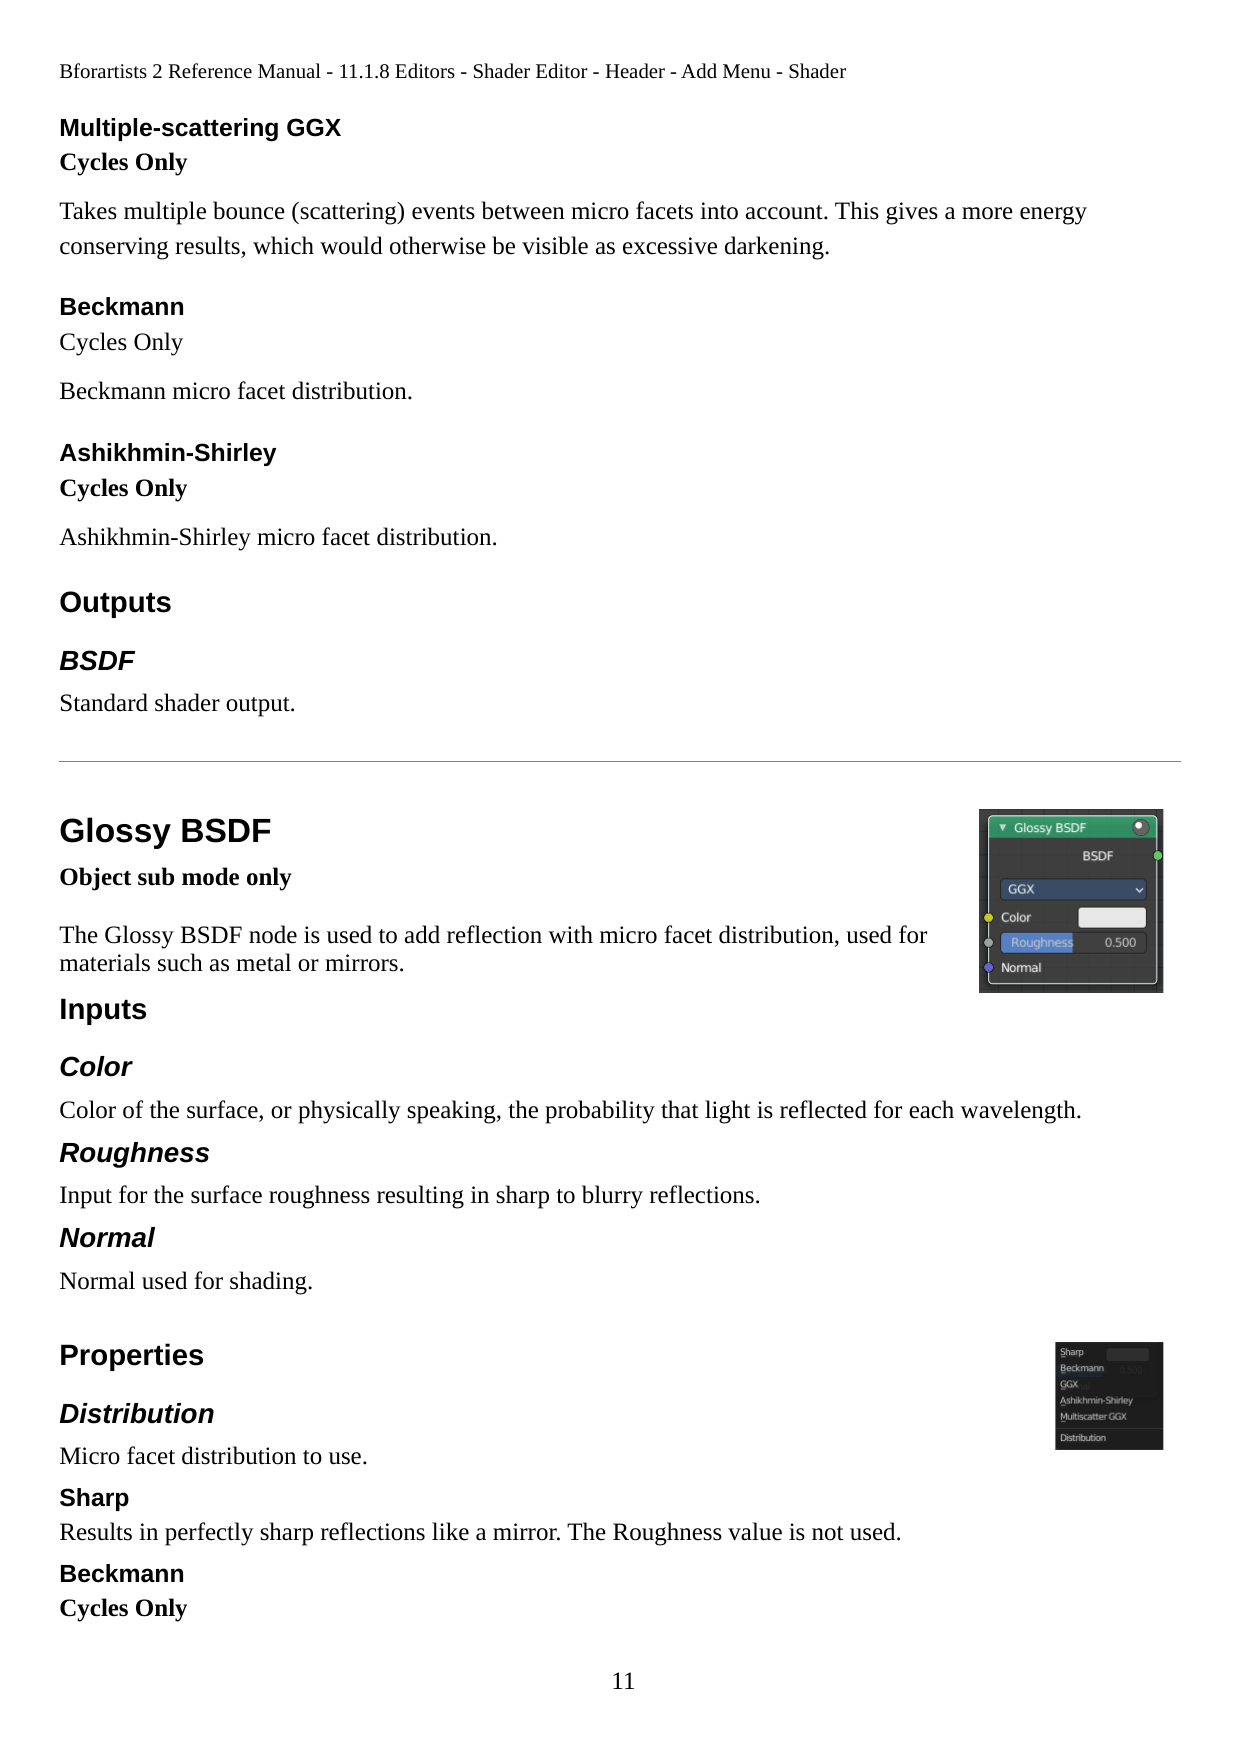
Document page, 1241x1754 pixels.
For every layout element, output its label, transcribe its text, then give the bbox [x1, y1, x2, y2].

subtitle Color [59, 1051, 1181, 1082]
text Input for the surface roughness resulting in sharp to blurry reflections. [59, 1181, 1181, 1209]
subtitle Roughness [59, 1136, 1181, 1168]
text Results in perfectly sharp reflections like a mirror. The Roughness value is not used. [59, 1517, 1181, 1546]
subtitle Multiple-scattering GGX [59, 113, 1181, 141]
subtitle BSDF [59, 644, 1181, 676]
subtitle Properties [59, 1338, 1181, 1372]
text Micro facet distribution to use. [59, 1441, 1181, 1470]
picture [1055, 1342, 1164, 1450]
subtitle Glossy BSDF [59, 811, 979, 850]
text Cycles Only [59, 327, 1181, 356]
text Beckmann micro facet distribution. [59, 376, 1181, 405]
subtitle Beckmann [59, 1559, 1181, 1587]
text Color of the surface, or physically speaking, the probability that light is reflected for each wavelength. [59, 1095, 1181, 1124]
text Object sub mode only [59, 862, 979, 891]
subtitle Inputs [59, 992, 1181, 1026]
text Takes multiple bounce (scattering) events between micro facets into account. This gives a more energy conserving results, which would otherwise be visible as excessive darkening. [59, 196, 1181, 260]
text Normal used for shading. [59, 1266, 1181, 1295]
subtitle Beckmann [59, 292, 1181, 321]
text Cycles Only [59, 1593, 1181, 1622]
subtitle [1164, 811, 1181, 850]
subtitle Outputs [59, 585, 1181, 619]
text [1164, 862, 1181, 891]
text Cycles Only [59, 147, 1181, 176]
text Standard shader output. [59, 688, 1181, 717]
subtitle Distribution [59, 1397, 1055, 1429]
subtitle [1164, 1397, 1181, 1429]
text The Glossy BSDF node is used to add reflection with micro facet distribution, used for materials such as metal or mirrors. [59, 920, 979, 977]
subtitle Sharp [59, 1483, 1181, 1511]
text Cycles Only [59, 473, 1181, 501]
picture [979, 809, 1164, 993]
text Ashikhmin-Shirley micro facet distribution. [59, 522, 1181, 551]
subtitle Ashikhmin-Shirley [59, 438, 1181, 466]
subtitle Normal [59, 1222, 1181, 1254]
